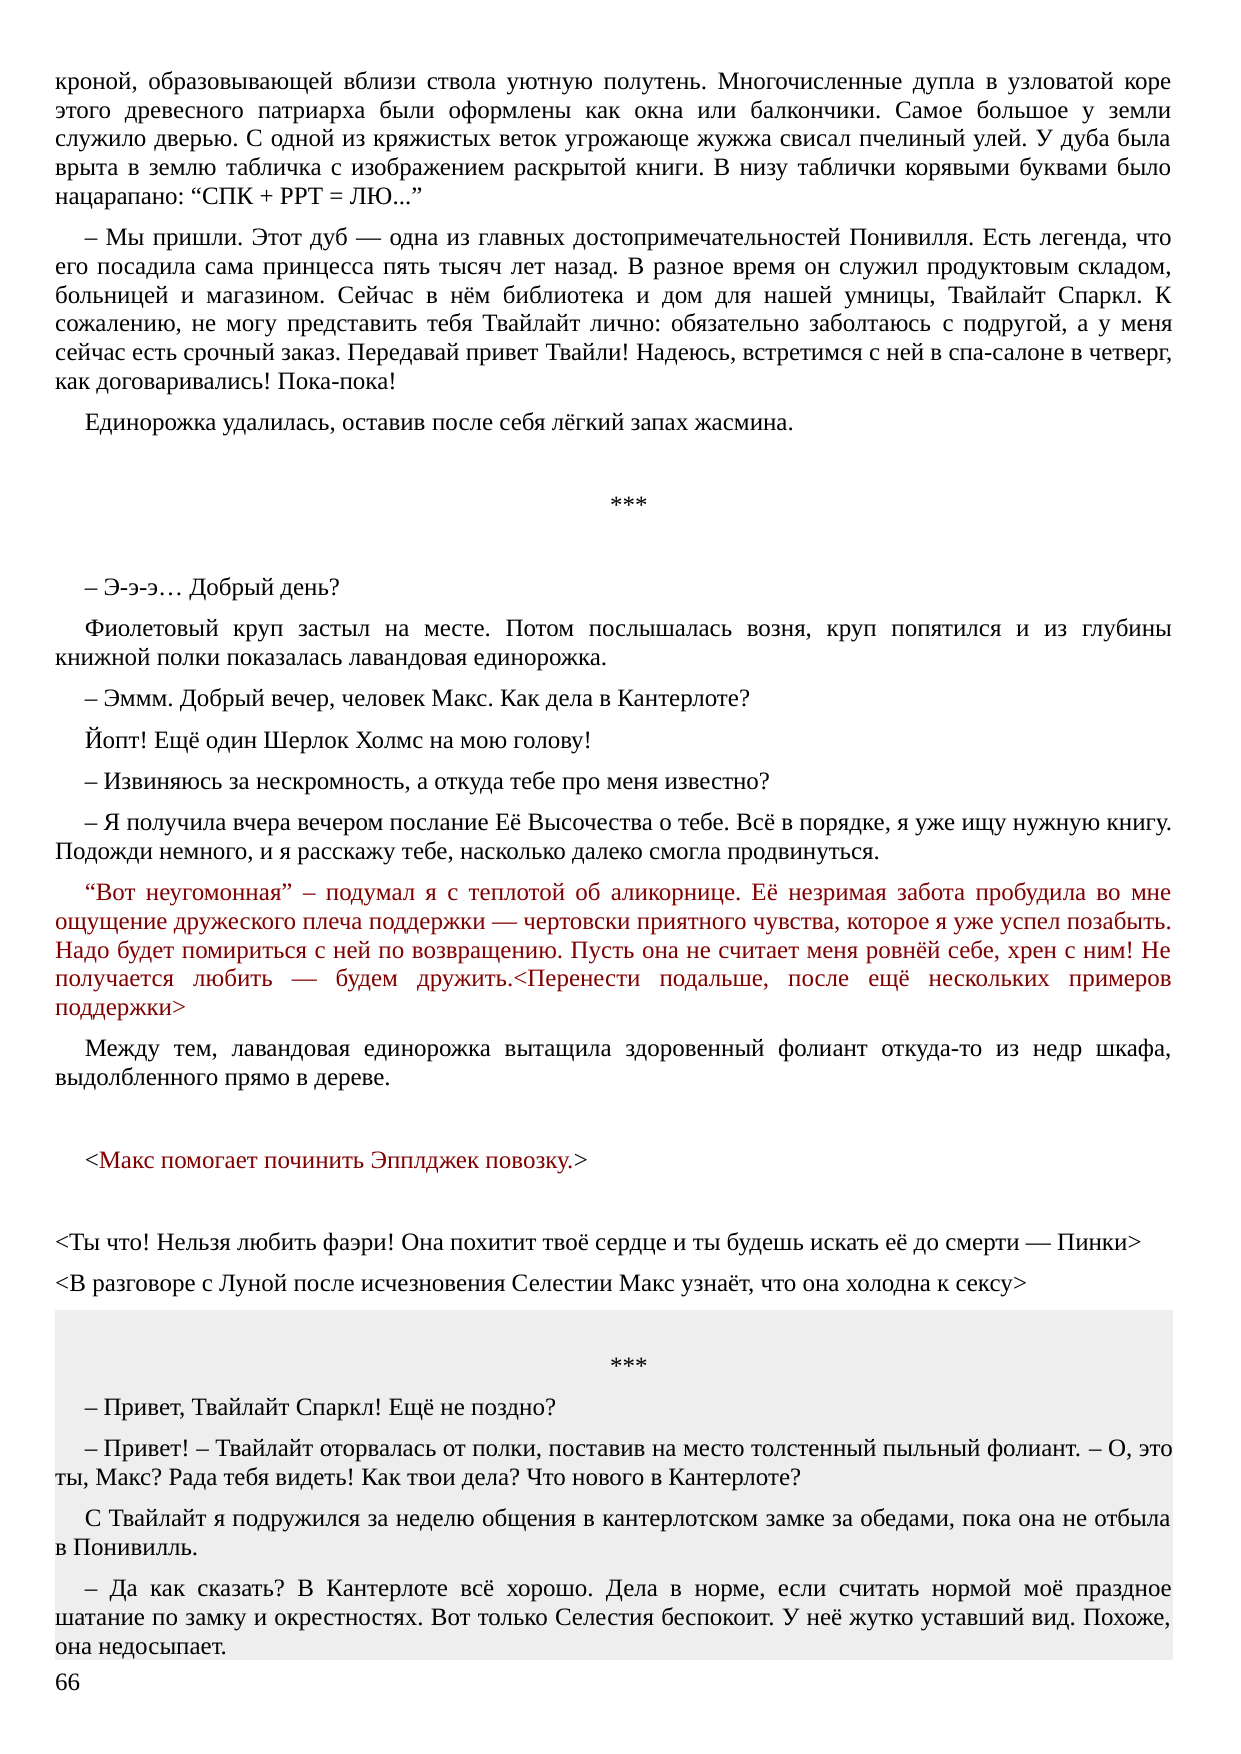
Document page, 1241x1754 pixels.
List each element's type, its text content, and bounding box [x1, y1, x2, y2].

text – Я получила вчера вечером послание Её Высочества о тебе. Всё в порядке, я уже ищу нужную книгу. Подожди немного, и я расскажу тебе, насколько далеко смогла продвинуться. [55, 807, 1173, 865]
text Между тем, лавандовая единорожка вытащила здоровенный фолиант откуда-то из недр шкафа, выдолбленного прямо в дереве. [55, 1033, 1173, 1091]
text <Макс помогает починить Эпплджек повозку.> [55, 1145, 1173, 1173]
text <Ты что! Нельзя любить фаэри! Она похитит твоё сердце и ты будешь искать её до смерти — Пинки> [55, 1227, 1173, 1256]
text – Да как сказать? В Кантерлоте всё хорошо. Дела в норме, если считать нормой моё праздное шатание по замку и окрестностях. Вот только Селестия беспокоит. У неё жутко уставший вид. Похоже, она недосыпает. [55, 1573, 1173, 1660]
text *** [55, 1351, 1173, 1380]
text <В разговоре с Луной после исчезновения Селестии Макс узнаёт, что она холодна к сексу> [55, 1268, 1173, 1297]
text – Извиняюсь за нескромность, а откуда тебе про меня известно? [55, 766, 1173, 795]
text С Твайлайт я подружился за неделю общения в кантерлотском замке за обедами, пока она не отбыла в Понивилль. [55, 1503, 1173, 1561]
text – Мы пришли. Этот дуб — одна из главных достопримечательностей Понивилля. Есть легенда, что его посадила сама принцесса пять тысяч лет назад. В разное время он служил продуктовым складом, больницей и магазином. Сейчас в нём библиотека и дом для нашей умницы, Твайлайт Спаркл. К сожалению, не могу представить тебя Твайлайт лично: обязательно заболтаюсь с подругой, а у меня сейчас есть срочный заказ. Передавай привет Твайли! Надеюсь, встретимся с ней в спа-салоне в четверг, как договаривались! Пока-пока! [55, 222, 1173, 395]
text Йопт! Ещё один Шерлок Холмс на мою голову! [55, 725, 1173, 753]
text – Э-э-э… Добрый день? [55, 572, 1173, 601]
text кроной, образовывающей вблизи ствола уютную полутень. Многочисленные дупла в узловатой коре этого древесного патриарха были оформлены как окна или балкончики. Самое большое у земли служило дверью. С одной из кряжистых веток угрожающе жужжа свисал пчелиный улей. У дуба была врыта в землю табличка с изображением раскрытой книги. В низу таблички корявыми буквами было нацарапано: “СПК + РРТ = ЛЮ...” [55, 66, 1173, 210]
text – Эммм. Добрый вечер, человек Макс. Как дела в Кантерлоте? [55, 683, 1173, 712]
text “Вот неугомонная” – подумал я с теплотой об аликорнице. Её незримая забота пробудила во мне ощущение дружеского плеча поддержки — чертовски приятного чувства, которое я уже успел позабыть. Надо будет помириться с ней по возвращению. Пусть она не считает меня ровнёй себе, хрен с ним! Не получается любить — будем дружить.<Перенести подальше, после ещё нескольких примеров поддержки> [55, 877, 1173, 1021]
text – Привет, Твайлайт Спаркл! Ещё не поздно? [55, 1392, 1173, 1421]
text *** [55, 490, 1173, 518]
text – Привет! – Твайлайт оторвалась от полки, поставив на место толстенный пыльный фолиант. – О, это ты, Макс? Рада тебя видеть! Как твои дела? Что нового в Кантерлоте? [55, 1433, 1173, 1491]
text Фиолетовый круп застыл на месте. Потом послышалась возня, круп попятился и из глубины книжной полки показалась лавандовая единорожка. [55, 613, 1173, 671]
text Единорожка удалилась, оставив после себя лёгкий запах жасмина. [55, 407, 1173, 436]
